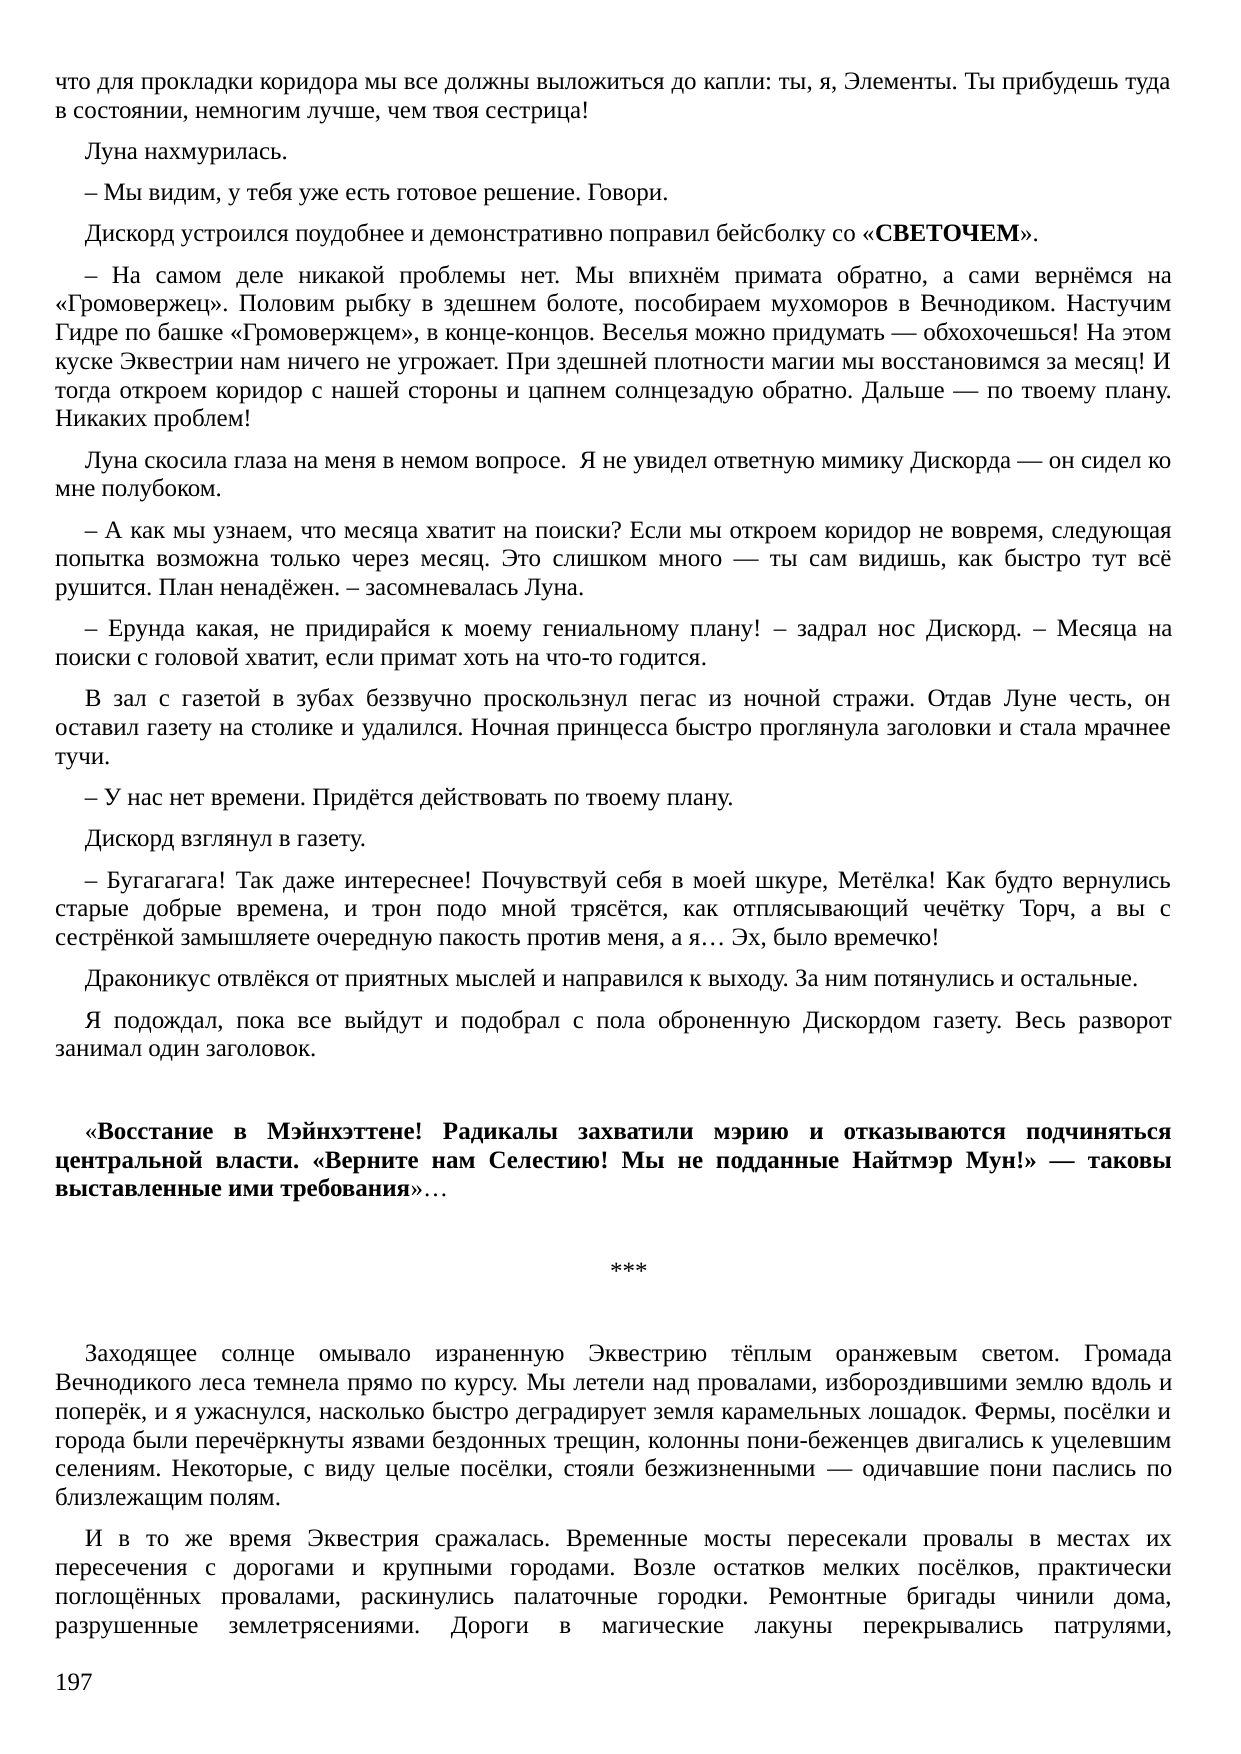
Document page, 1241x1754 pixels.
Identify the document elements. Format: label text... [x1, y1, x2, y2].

text – Мы видим, у тебя уже есть готовое решение. Говори. [55, 177, 1173, 206]
text – У нас нет времени. Придётся действовать по твоему плану. [55, 782, 1173, 811]
text Заходящее солнце омывало израненную Эквестрию тёплым оранжевым светом. Громада Вечнодикого леса темнела прямо по курсу. Мы летели над провалами, избороздившими землю вдоль и поперёк, и я ужаснулся, насколько быстро деградирует земля карамельных лошадок. Фермы, посёлки и города были перечёркнуты язвами бездонных трещин, колонны пони-беженцев двигались к уцелевшим селениям. Некоторые, с виду целые посёлки, стояли безжизненными — одичавшие пони паслись по близлежащим полям. [55, 1338, 1173, 1511]
text – На самом деле никакой проблемы нет. Мы впихнём примата обратно, а сами вернёмся на «Громовержец». Половим рыбку в здешнем болоте, пособираем мухоморов в Вечнодиком. Настучим Гидре по башке «Громовержцем», в конце-концов. Веселья можно придумать — обхохочешься! На этом куске Эквестрии нам ничего не угрожает. При здешней плотности магии мы восстановимся за месяц! И тогда откроем коридор с нашей стороны и цапнем солнцезадую обратно. Дальше — по твоему плану. Никаких проблем! [55, 260, 1173, 432]
text *** [55, 1256, 1173, 1285]
text что для прокладки коридора мы все должны выложиться до капли: ты, я, Элементы. Ты прибудешь туда в состоянии, немногим лучше, чем твоя сестрица! [55, 66, 1173, 123]
text Дискорд взглянул в газету. [55, 823, 1173, 852]
text – Ерунда какая, не придирайся к моему гениальному плану! – задрал нос Дискорд. – Месяца на поиски с головой хватит, если примат хоть на что-то годится. [55, 613, 1173, 671]
text Драконикус отвлёкся от приятных мыслей и направился к выходу. За ним потянулись и остальные. [55, 963, 1173, 992]
text «Восстание в Мэйнхэттене! Радикалы захватили мэрию и отказываются подчиняться центральной власти. «Верните нам Селестию! Мы не подданные Найтмэр Мун!» — таковы выставленные ими требования»… [55, 1116, 1173, 1202]
text – А как мы узнаем, что месяца хватит на поиски? Если мы откроем коридор не вовремя, следующая попытка возможна только через месяц. Это слишком много — ты сам видишь, как быстро тут всё рушится. План ненадёжен. – засомневалась Луна. [55, 515, 1173, 601]
text – Бугагагага! Так даже интереснее! Почувствуй себя в моей шкуре, Метёлка! Как будто вернулись старые добрые времена, и трон подо мной трясётся, как отплясывающий чечётку Торч, а вы с сестрёнкой замышляете очередную пакость против меня, а я… Эх, было времечко! [55, 865, 1173, 951]
text И в то же время Эквестрия сражалась. Временные мосты пересекали провалы в местах их пересечения с дорогами и крупными городами. Возле остатков мелких посёлков, практически поглощённых провалами, раскинулись палаточные городки. Ремонтные бригады чинили дома, разрушенные землетрясениями. Дороги в магические лакуны перекрывались патрулями, [55, 1523, 1173, 1638]
text Луна скосила глаза на меня в немом вопросе. Я не увидел ответную мимику Дискорда — он сидел ко мне полубоком. [55, 445, 1173, 502]
text Я подождал, пока все выйдут и подобрал с пола оброненную Дискордом газету. Весь разворот занимал один заголовок. [55, 1005, 1173, 1062]
text Луна нахмурилась. [55, 136, 1173, 165]
text В зал с газетой в зубах беззвучно проскользнул пегас из ночной стражи. Отдав Луне честь, он оставил газету на столике и удалился. Ночная принцесса быстро проглянула заголовки и стала мрачнее тучи. [55, 683, 1173, 770]
text Дискорд устроился поудобнее и демонстративно поправил бейсболку со «СВЕТОЧЕМ». [55, 218, 1173, 247]
